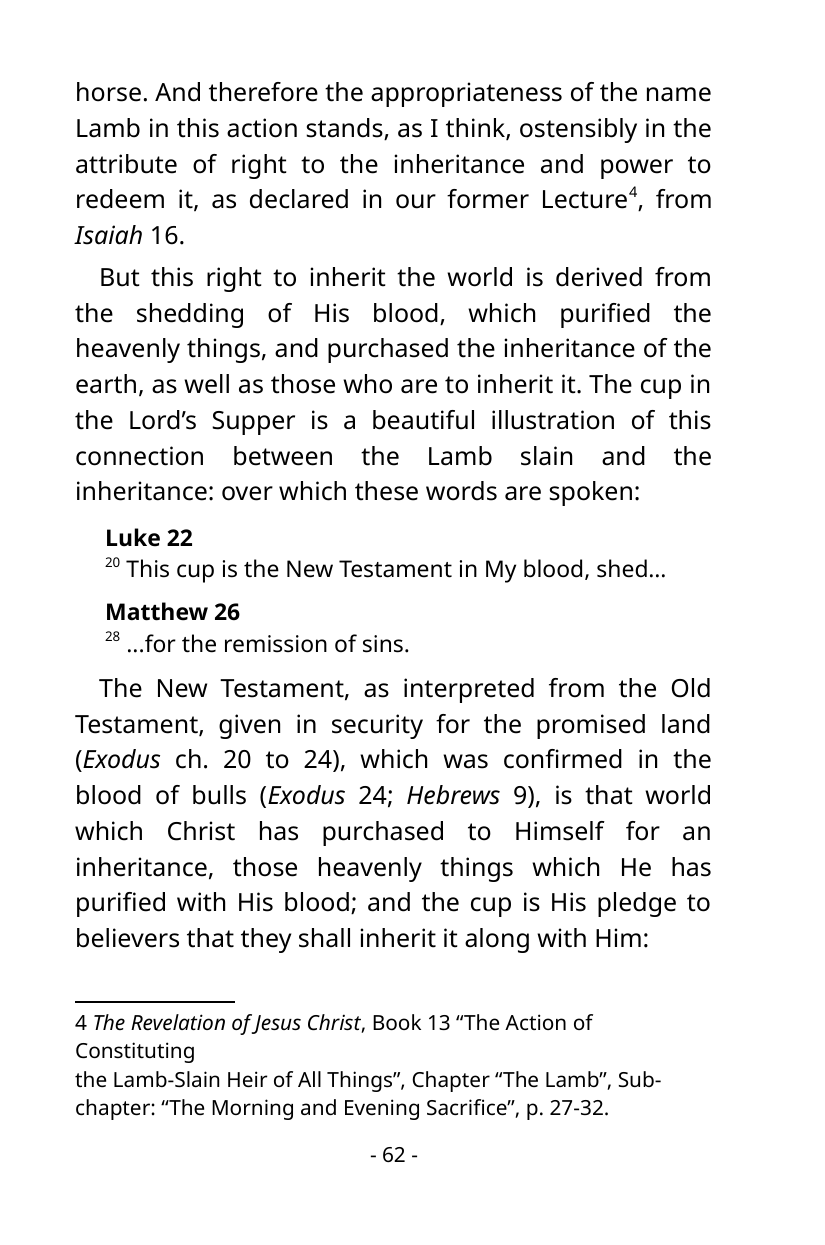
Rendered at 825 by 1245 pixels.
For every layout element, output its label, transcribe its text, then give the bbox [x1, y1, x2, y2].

text The New Testament, as interpreted from the Old Testament, given in security for the promised land (Exodus ch. 20 to 24), which was confirmed in the blood of bulls (Exodus 24; Hebrews 9), is that world which Christ has purchased to Himself for an inheritance, those heavenly things which He has purified with His blood; and the cup is His pledge to believers that they shall inherit it along with Him: [75, 671, 712, 955]
text 20 This cup is the New Testament in My blood, shed… [105, 553, 682, 584]
text But this right to inherit the world is derived from the shedding of His blood, which purified the heavenly things, and purchased the inheritance of the earth, as well as those who are to inherit it. The cup in the Lord’s Supper is a beautiful illustration of this connection between the Lamb slain and the inheritance: over which these words are spoken: [75, 260, 712, 508]
text 28 ...for the remission of sins. [105, 627, 682, 659]
text The Revelation of Jesus Christ, Book 13 “The Action of Constituting [75, 1008, 712, 1065]
text Luke 22 [105, 522, 712, 553]
text Matthew 26 [105, 596, 712, 627]
text the Lamb-Slain Heir of All Things”, Chapter “The Lamb”, Sub-chapter: “The Morning and Evening Sacrifice”, p. 27-32. [75, 1065, 712, 1122]
text horse. And therefore the appropriateness of the name Lamb in this action stands, as I think, ostensibly in the at­tribute of right to the inheritance and power to redeem it, as declared in our former Lecture, from Isaiah 16. [75, 75, 712, 252]
